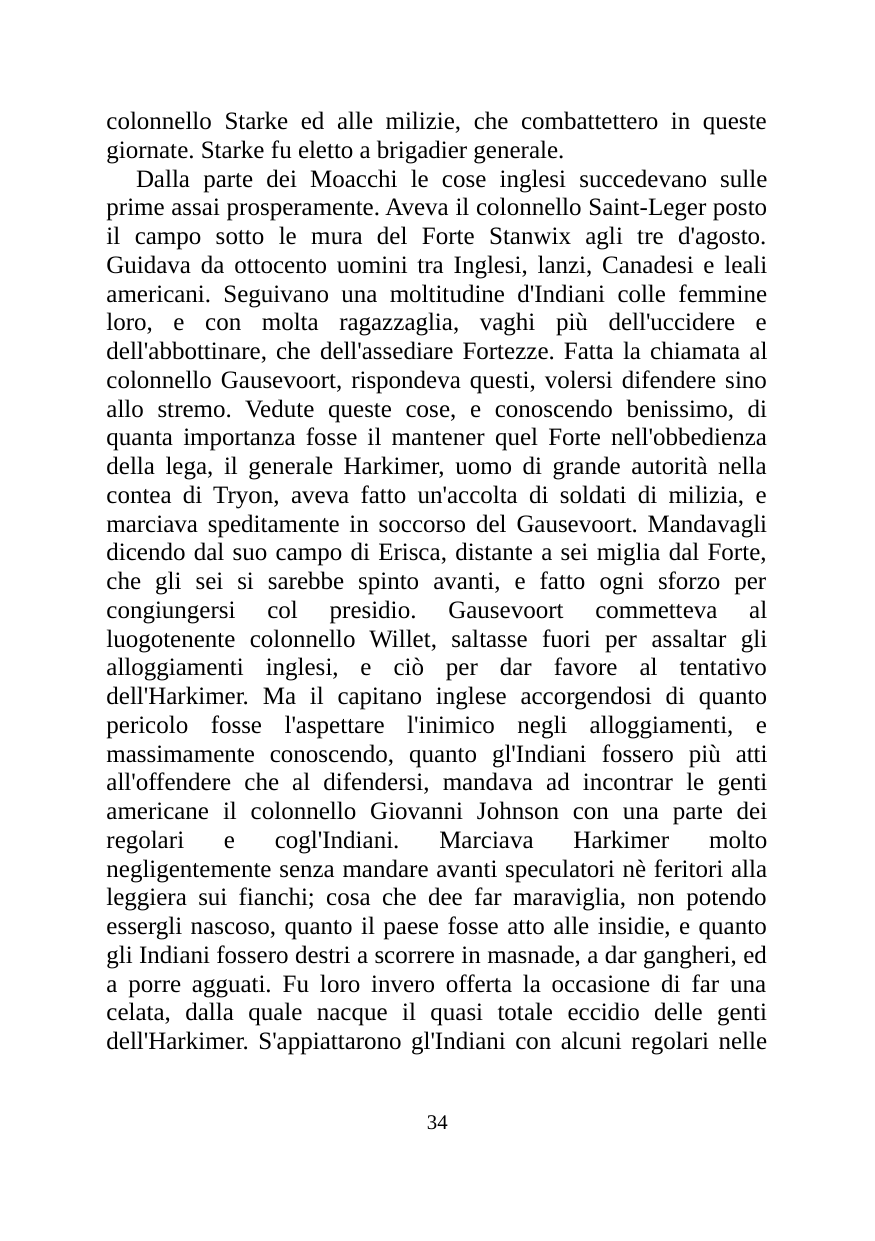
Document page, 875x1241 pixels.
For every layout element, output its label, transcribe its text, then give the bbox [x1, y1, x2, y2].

text colonnello Starke ed alle milizie, che combattettero in queste giornate. Starke fu eletto a brigadier generale. [106, 106, 768, 164]
text Dalla parte dei Moacchi le cose inglesi succedevano sulle prime assai prosperamente. Aveva il colonnello Saint-Leger posto il campo sotto le mura del Forte Stanwix agli tre d'agosto. Guidava da ottocento uomini tra Inglesi, lanzi, Canadesi e leali americani. Seguivano una moltitudine d'Indiani colle femmine loro, e con molta ragazzaglia, vaghi più dell'uccidere e dell'abbottinare, che dell'assediare Fortezze. Fatta la chiamata al colonnello Gausevoort, rispondeva questi, volersi difendere sino allo stremo. Vedute queste cose, e conoscendo benissimo, di quanta importanza fosse il mantener quel Forte nell'obbedienza della lega, il generale Harkimer, uomo di grande autorità nella contea di Tryon, aveva fatto un'accolta di soldati di milizia, e marciava speditamente in soccorso del Gausevoort. Mandavagli dicendo dal suo campo di Erisca, distante a sei miglia dal Forte, che gli sei si sarebbe spinto avanti, e fatto ogni sforzo per congiungersi col presidio. Gausevoort commetteva al luogotenente colonnello Willet, saltasse fuori per assaltar gli alloggiamenti inglesi, e ciò per dar favore al tentativo dell'Harkimer. Ma il capitano inglese accorgendosi di quanto pericolo fosse l'aspettare l'inimico negli alloggiamenti, e massimamente conoscendo, quanto gl'Indiani fossero più atti all'offendere che al difendersi, mandava ad incontrar le genti americane il colonnello Giovanni Johnson con una parte dei regolari e cogl'Indiani. Marciava Harkimer molto negligentemente senza mandare avanti speculatori nè feritori alla leggiera sui fianchi; cosa che dee far maraviglia, non potendo essergli nascoso, quanto il paese fosse atto alle insidie, e quanto gli Indiani fossero destri a scorrere in masnade, a dar gangheri, ed a porre agguati. Fu loro invero offerta la occasione di far una celata, dalla quale nacque il quasi totale eccidio delle genti dell'Harkimer. S'appiattarono gl'Indiani con alcuni regolari nelle [106, 164, 768, 1055]
